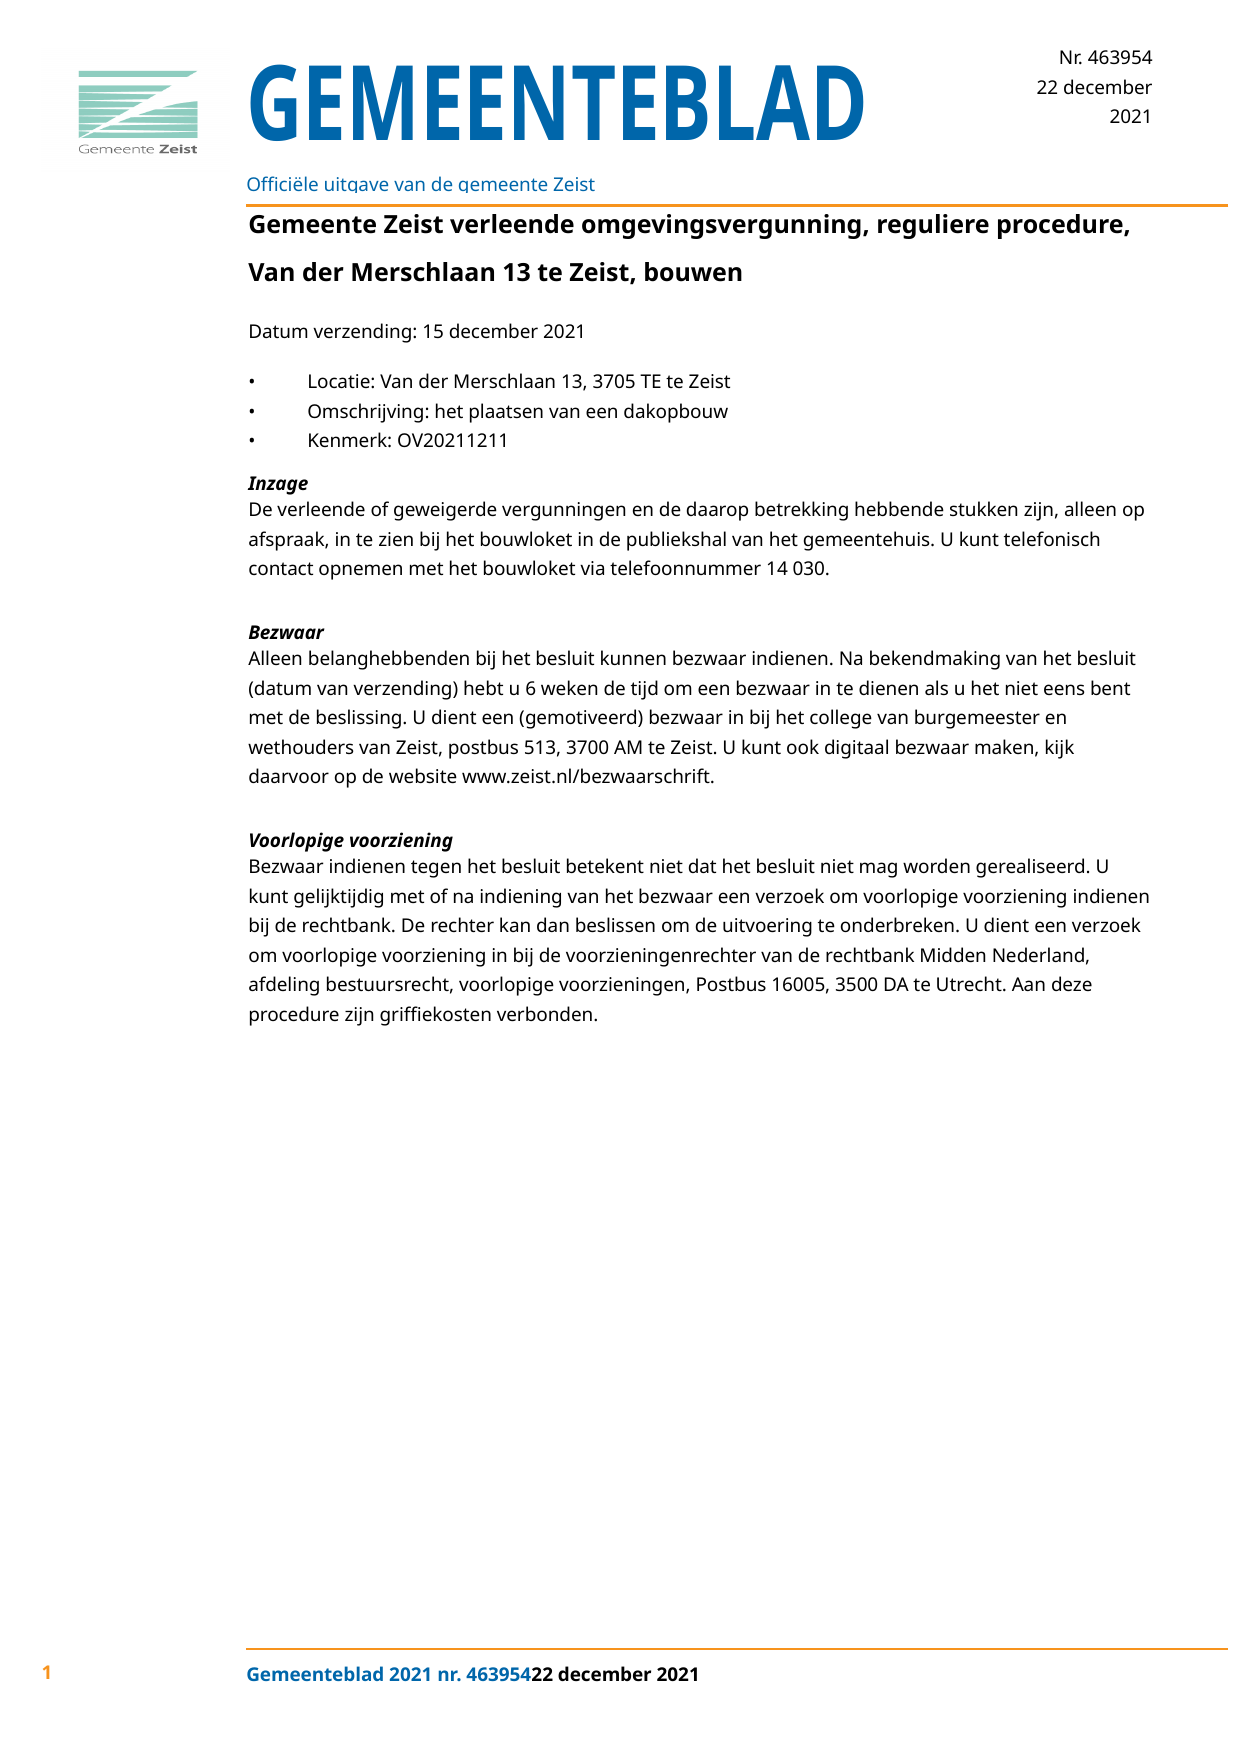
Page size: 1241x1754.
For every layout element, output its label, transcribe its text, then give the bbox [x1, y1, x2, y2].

text Bezwaar indienen tegen het besluit betekent niet dat het besluit niet mag worden gerealiseerd. U kunt gelijktijdig met of na indiening van het bezwaar een verzoek om voorlopige voorziening indienen bij de rechtbank. De rechter kan dan beslissen om de uitvoering te onderbreken. U dient een verzoek om voorlopige voorziening in bij de voorzieningenrechter van de rechtbank Midden Nederland, afdeling bestuursrecht, voorlopige voorzieningen, Postbus 16005, 3500 DA te Utrecht. Aan deze procedure zijn griffiekosten verbonden. [248, 853, 1152, 1027]
picture [41, 47, 231, 172]
list Kenmerk: OV20211211 [248, 427, 1152, 453]
text De verleende of geweigerde vergunningen en de daarop betrekking hebbende stukken zijn, alleen op afspraak, in te zien bij het bouwloket in de publiekshal van het gemeentehuis. U kunt telefonisch contact opnemen met het bouwloket via telefoonnummer 14 030. [248, 496, 1152, 581]
text Datum verzending: 15 december 2021 [248, 318, 1152, 344]
text Inzage [248, 471, 1152, 496]
text Alleen belanghebbenden bij het besluit kunnen bezwaar indienen. Na bekendmaking van het besluit (datum van verzending) hebt u 6 weken de tijd om een bezwaar in te dienen als u het niet eens bent met de beslissing. U dient een (gemotiveerd) bezwaar in bij het college van burgemeester en wethouders van Zeist, postbus 513, 3700 AM te Zeist. U kunt ook digitaal bezwaar maken, kijk daarvoor op de website www.zeist.nl/bezwaarschrift. [248, 645, 1152, 789]
text Gemeente Zeist verleende omgevingsvergunning, reguliere procedure, Van der Merschlaan 13 te Zeist, bouwen [248, 207, 1152, 288]
list Locatie: Van der Merschlaan 13, 3705 TE te Zeist [248, 368, 1152, 394]
list Omschrijving: het plaatsen van een dakopbouw [248, 398, 1152, 424]
text Voorlopige voorziening [248, 827, 1152, 853]
text Bezwaar [248, 619, 1152, 645]
